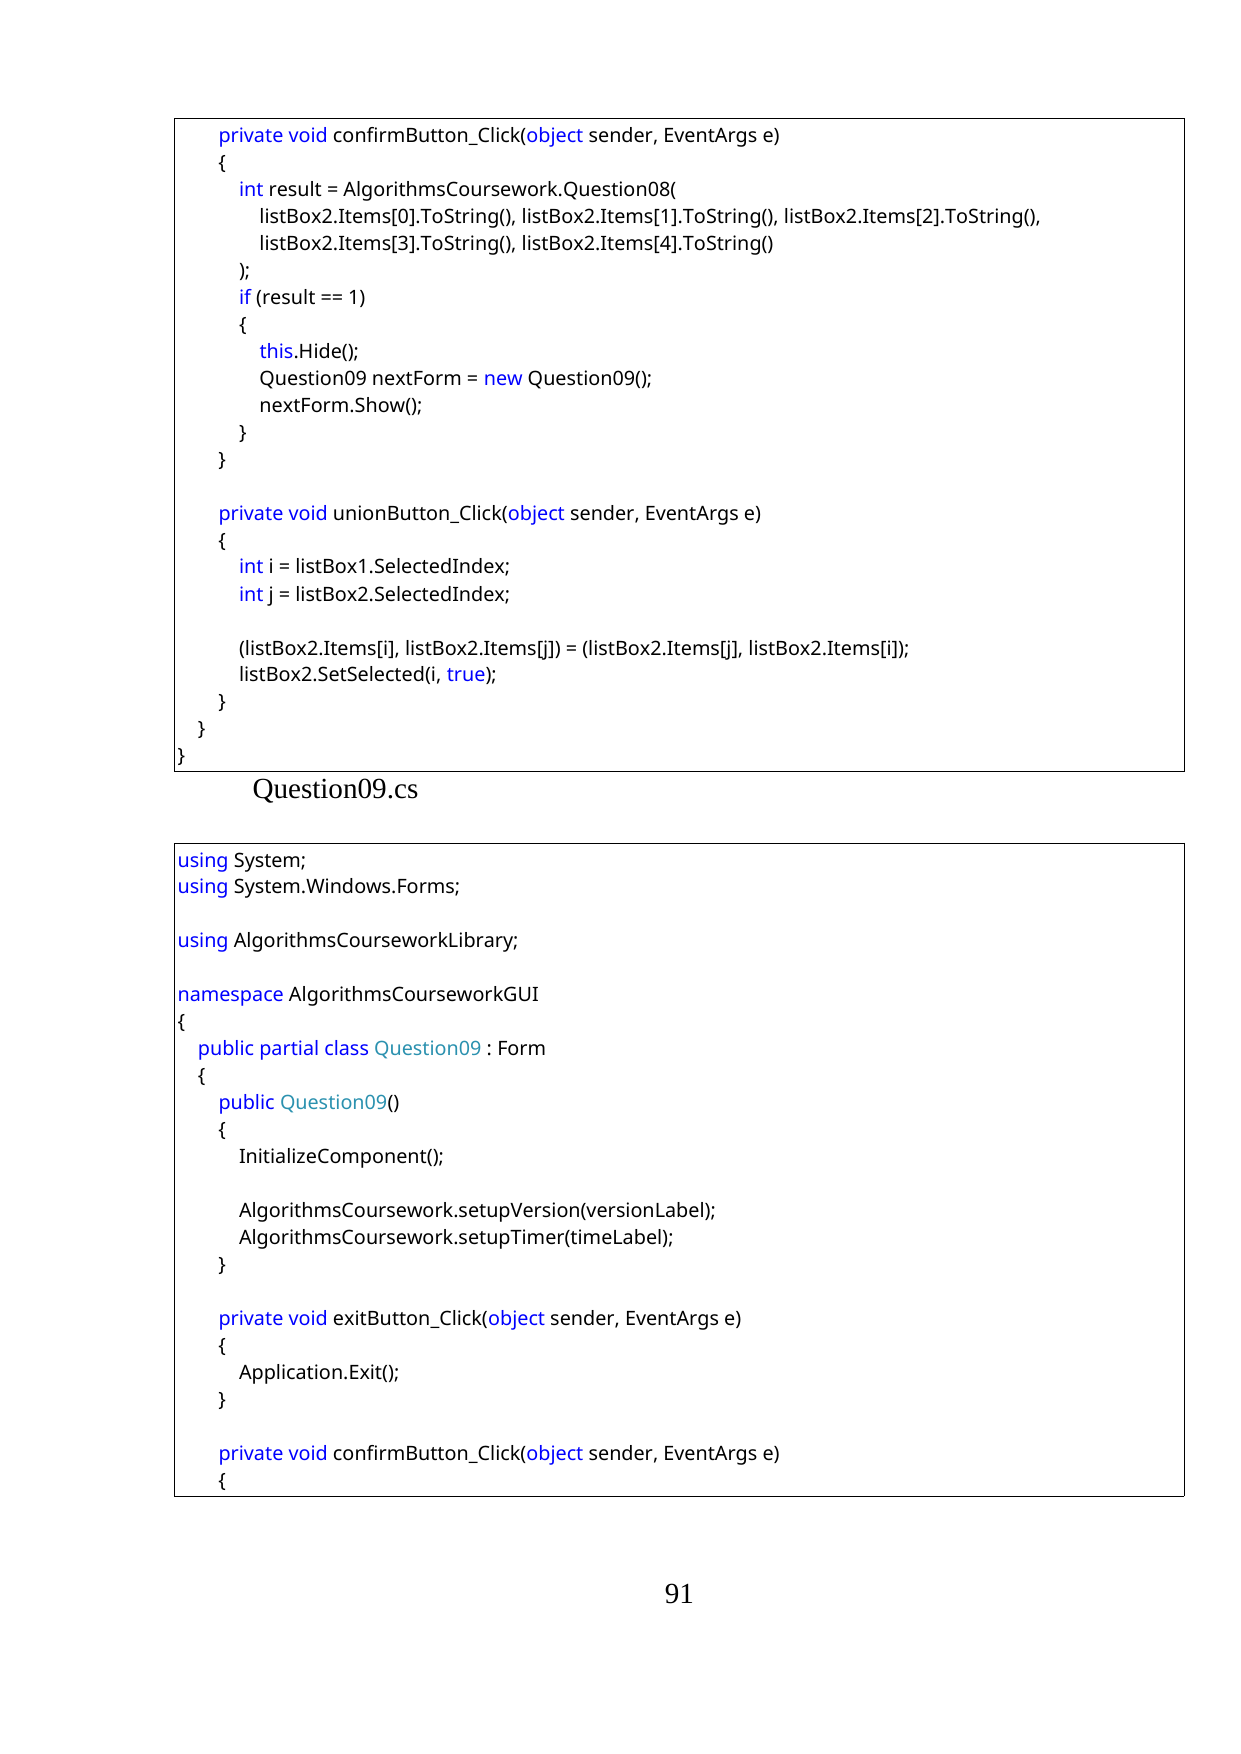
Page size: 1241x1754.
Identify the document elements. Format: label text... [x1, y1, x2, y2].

text using System; [175, 844, 1184, 873]
text AlgorithmsCoursework.setupTimer(timeLabel); [177, 1223, 1181, 1251]
text { [177, 1008, 1181, 1035]
text Application.Exit(); [177, 1358, 1181, 1385]
text } [175, 739, 1184, 771]
text { [177, 526, 1181, 553]
text ); [177, 256, 1181, 283]
text private void exitButton_Click(object sender, EventArgs e) [177, 1304, 1181, 1331]
text } [177, 445, 1181, 472]
text { [175, 1463, 1184, 1496]
text int j = listBox2.SelectedIndex; [177, 580, 1181, 607]
text listBox2.SetSelected(i, true); [177, 661, 1181, 688]
text int i = listBox1.SelectedIndex; [177, 553, 1181, 580]
text AlgorithmsCoursework.setupVersion(versionLabel); [177, 1197, 1181, 1223]
text } [177, 1251, 1181, 1277]
text } [177, 715, 1181, 739]
text listBox2.Items[0].ToString(), listBox2.Items[1].ToString(), listBox2.Items[2].ToString(), [177, 202, 1181, 229]
text private void unionButton_Click(object sender, EventArgs e) [177, 499, 1181, 526]
text public Question09() [177, 1089, 1181, 1116]
text listBox2.Items[3].ToString(), listBox2.Items[4].ToString() [177, 229, 1181, 256]
text { [177, 148, 1181, 175]
text nextForm.Show(); [177, 391, 1181, 418]
text } [177, 418, 1181, 445]
text private void confirmButton_Click(object sender, EventArgs e) [175, 119, 1184, 148]
text public partial class Question09 : Form [177, 1035, 1181, 1062]
text Question09.cs [177, 772, 1181, 805]
text { [177, 1331, 1181, 1358]
text if (result == 1) [177, 283, 1181, 310]
text { [177, 1116, 1181, 1143]
text namespace AlgorithmsCourseworkGUI [177, 981, 1181, 1008]
text int result = AlgorithmsCoursework.Question08( [177, 175, 1181, 202]
text (listBox2.Items[i], listBox2.Items[j]) = (listBox2.Items[j], listBox2.Items[i]); [177, 634, 1181, 661]
text { [177, 1062, 1181, 1089]
text using System.Windows.Forms; [177, 873, 1181, 900]
text InitializeComponent(); [177, 1143, 1181, 1169]
text using AlgorithmsCourseworkLibrary; [177, 927, 1181, 954]
text Question09 nextForm = new Question09(); [177, 364, 1181, 391]
text private void confirmButton_Click(object sender, EventArgs e) [177, 1439, 1181, 1463]
text } [177, 688, 1181, 715]
text { [177, 310, 1181, 337]
text this.Hide(); [177, 337, 1181, 364]
text } [177, 1385, 1181, 1412]
